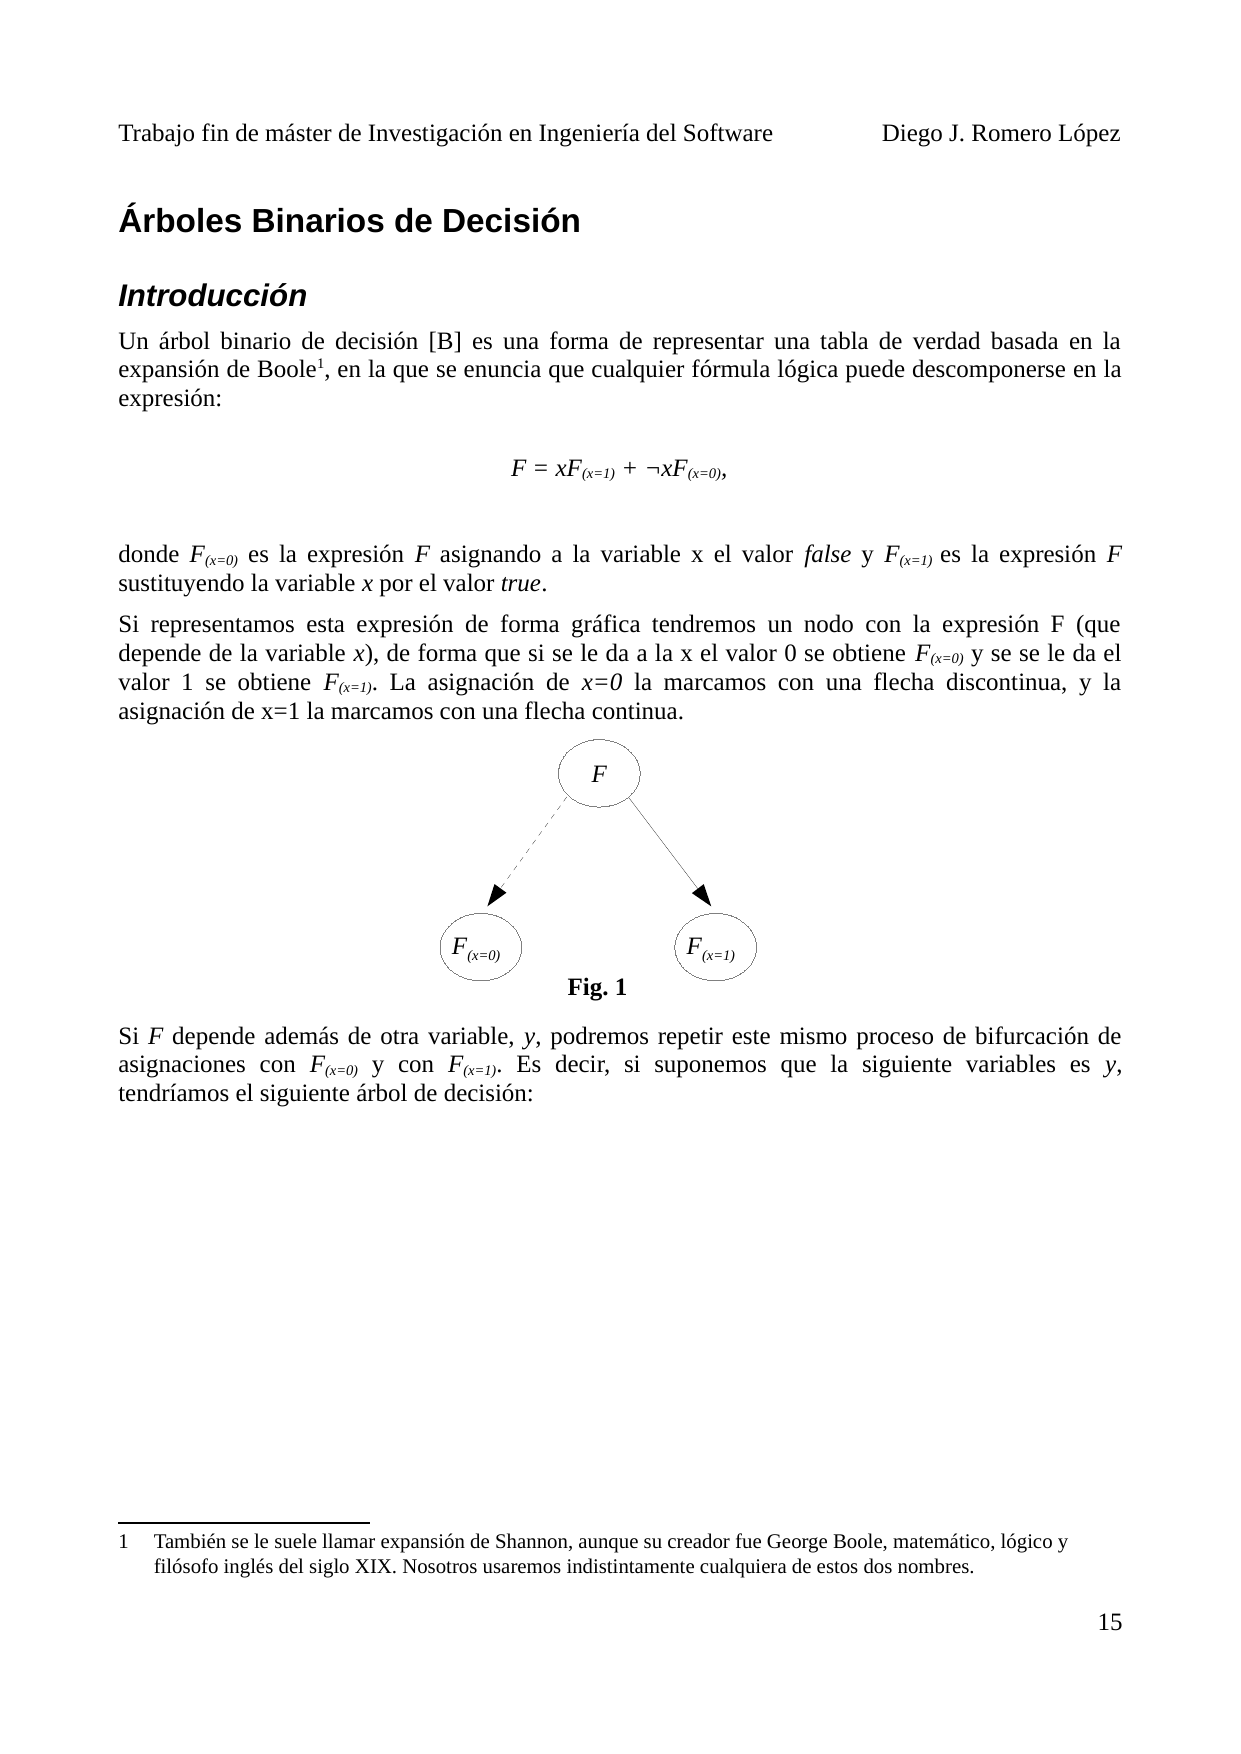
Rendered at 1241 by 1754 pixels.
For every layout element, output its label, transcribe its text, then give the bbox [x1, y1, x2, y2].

text También se le suele llamar expansión de Shannon, aunque su creador fue George Boole, matemático, lógico y filósofo inglés del siglo XIX. Nosotros usaremos indistintamente cualquiera de estos dos nombres. [118, 1529, 1122, 1578]
text Si representamos esta expresión de forma gráfica tendremos un nodo con la expresión F (que depende de la variable x), de forma que si se le da a la x el valor 0 se obtiene F(x=0) y se se le da el valor 1 se obtiene F(x=1). La asignación de x=0 la marcamos con una flecha discontinua, y la asignación de x=1 la marcamos con una flecha continua. [118, 609, 1122, 724]
text Si F depende además de otra variable, y, podremos repetir este mismo proceso de bifurcación de asignaciones con F(x=0) y con F(x=1). Es decir, si suponemos que la siguiente variables es y, tendríamos el siguiente árbol de decisión: [118, 1021, 1122, 1107]
subtitle Introducción [118, 277, 1122, 313]
text F = xF(x=1) + ¬xF(x=0), [118, 453, 1122, 482]
text Un árbol binario de decisión [B] es una forma de representar una tabla de verdad basada en la expansión de Boole, en la que se enuncia que cualquier fórmula lógica puede descomponerse en la expresión: [118, 326, 1122, 412]
subtitle Árboles Binarios de Decisión [118, 201, 1122, 240]
text donde F(x=0) es la expresión F asignando a la variable x el valor false y F(x=1) es la expresión F sustituyendo la variable x por el valor true. [118, 539, 1122, 597]
